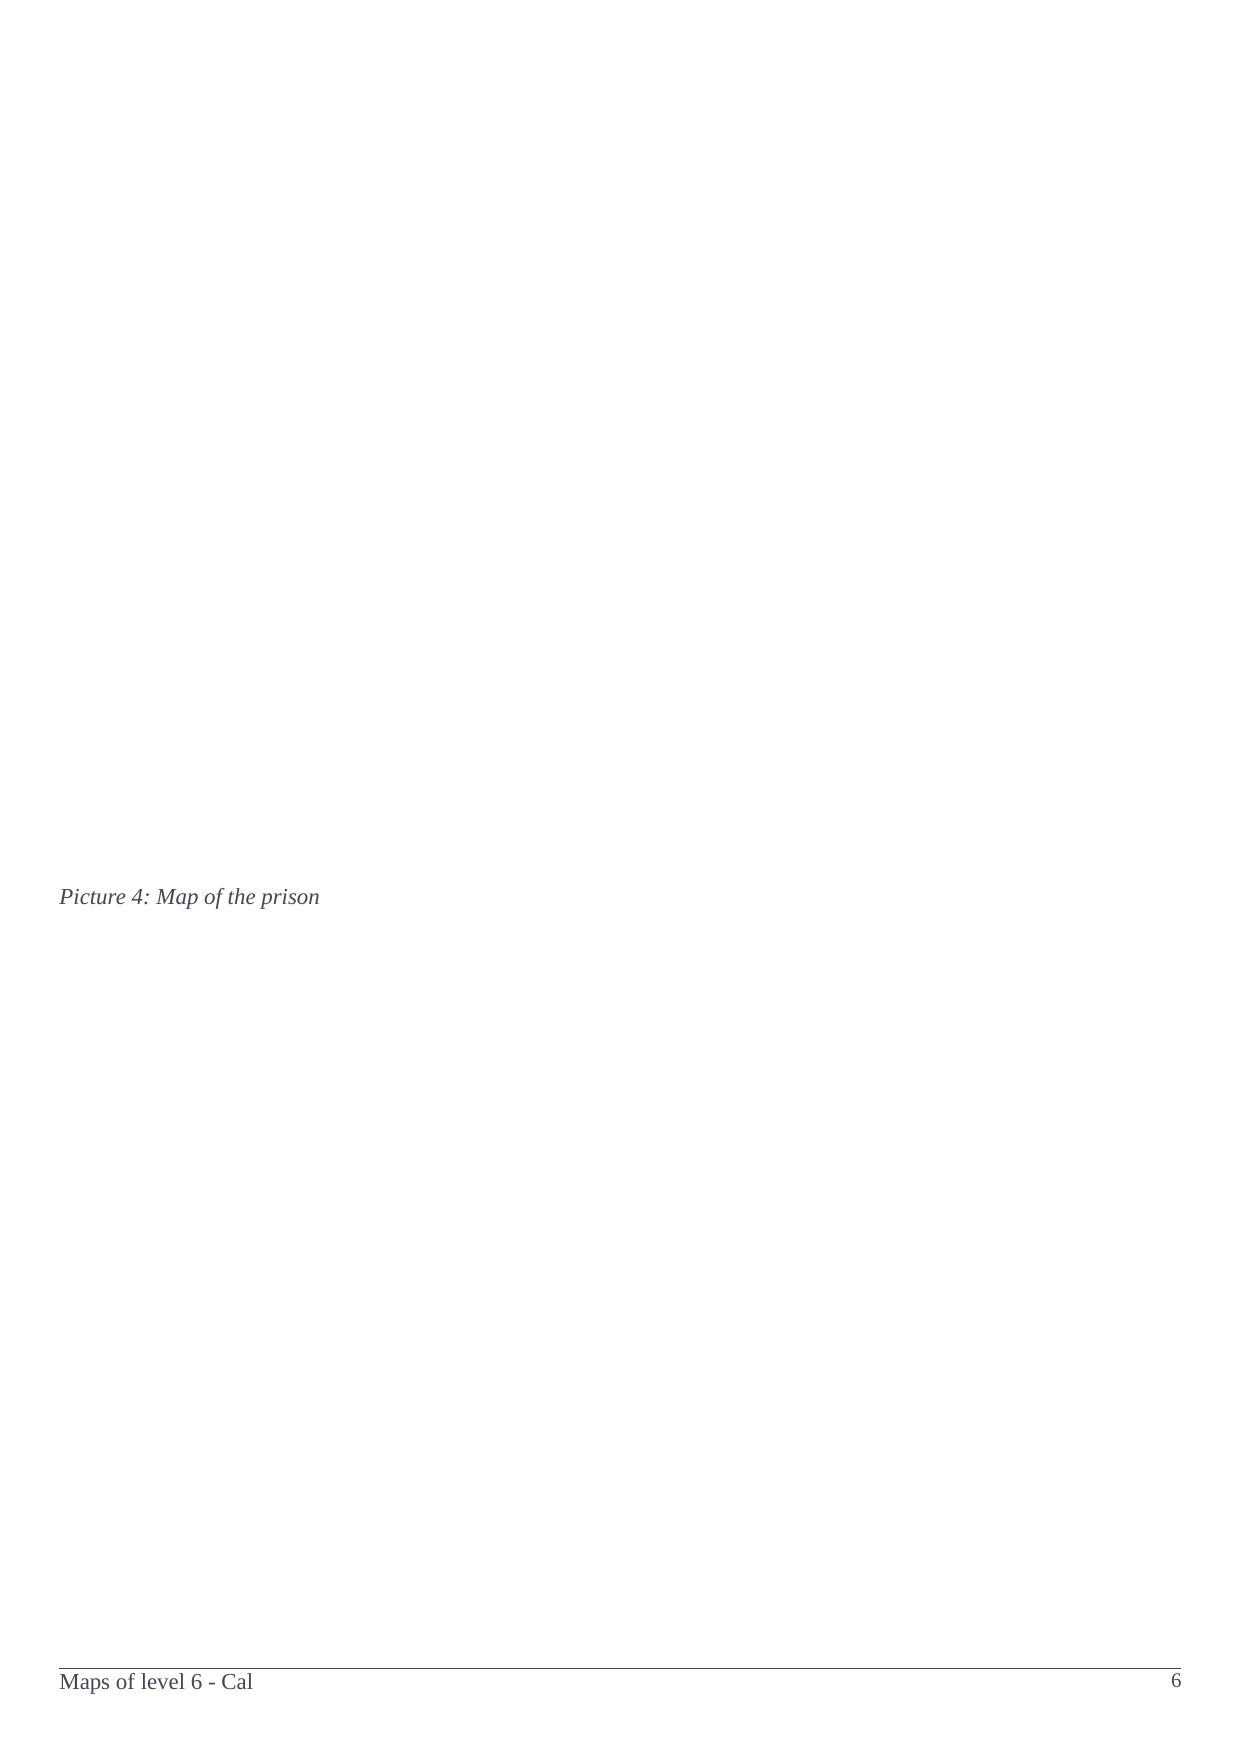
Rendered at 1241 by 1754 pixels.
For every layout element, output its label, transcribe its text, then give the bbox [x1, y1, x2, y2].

text Picture 4: Map of the prison [59, 72, 1181, 909]
